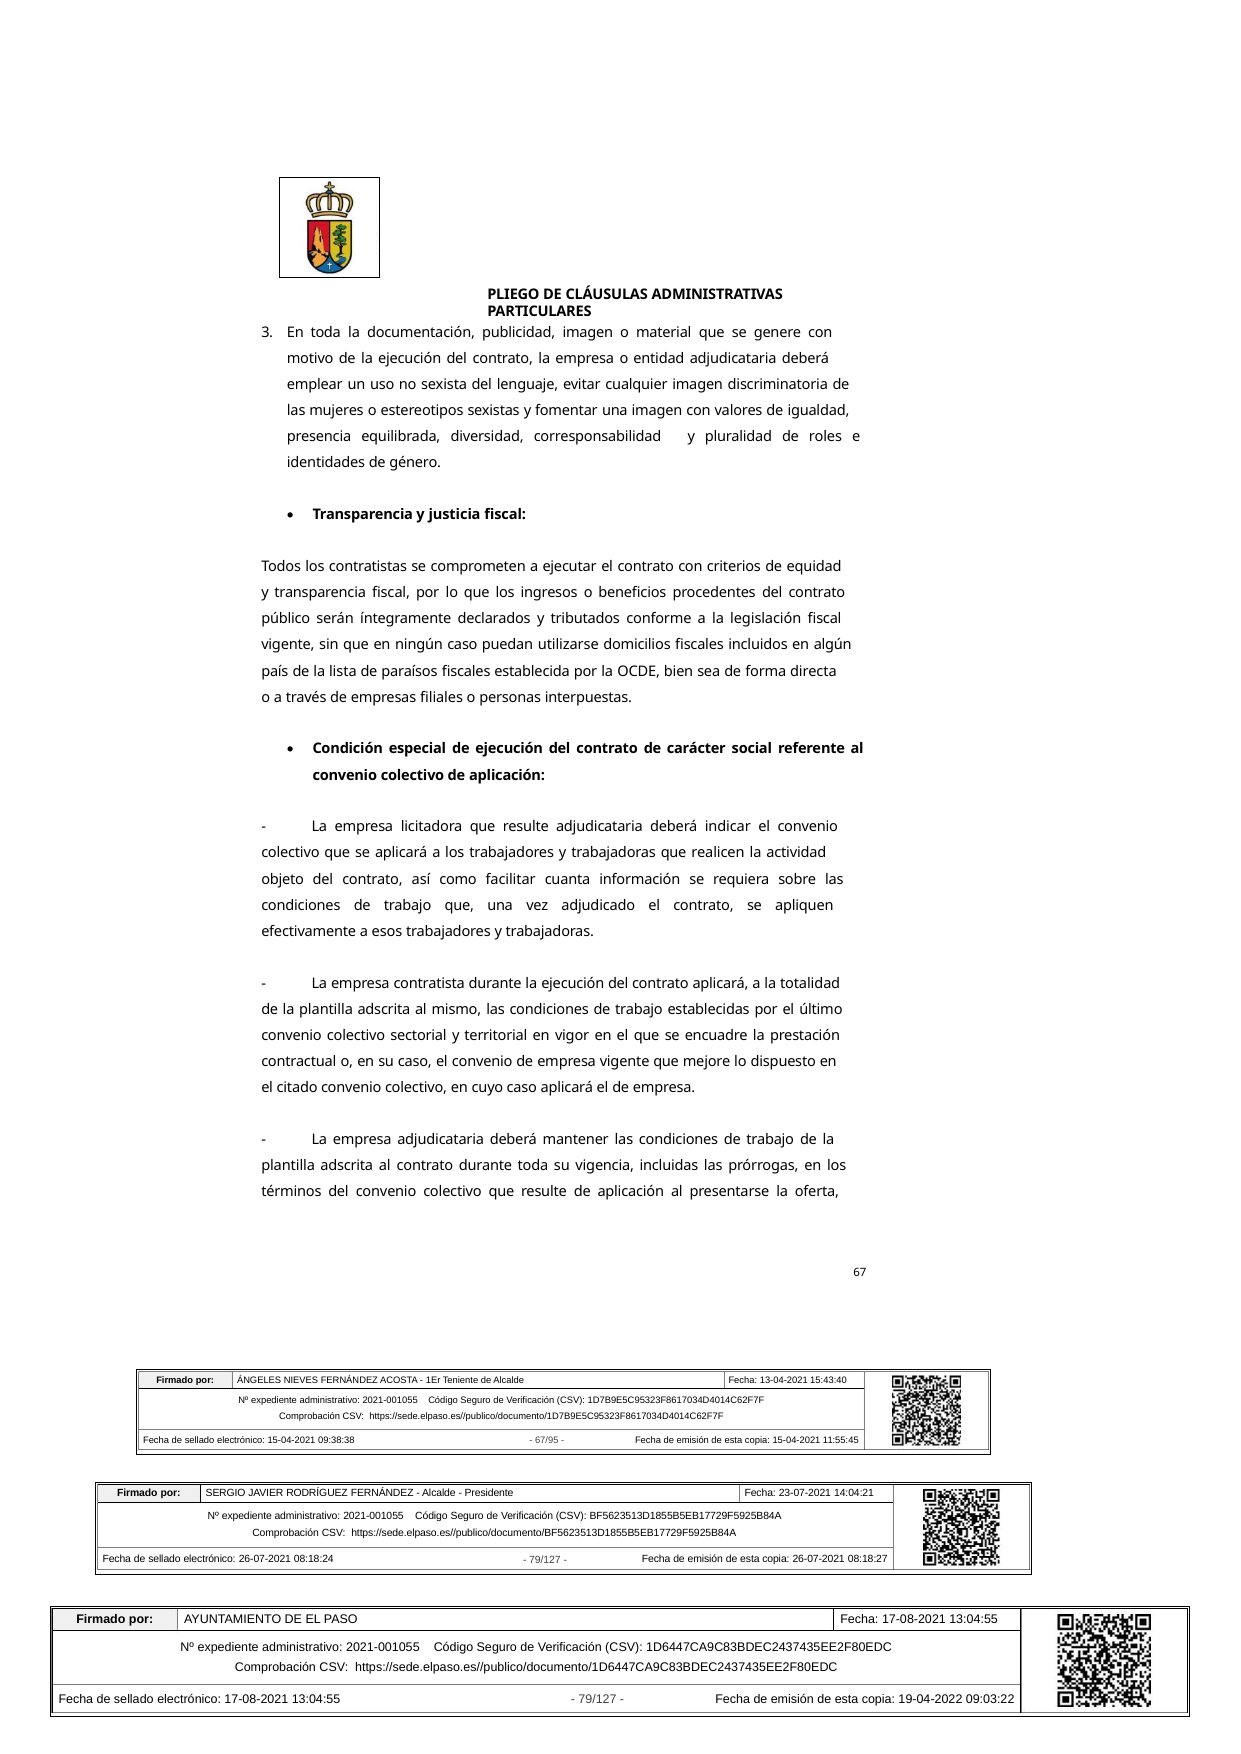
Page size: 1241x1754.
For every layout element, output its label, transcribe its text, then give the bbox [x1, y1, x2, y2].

text emplear un uso no sexista del lenguaje, evitar cualquier imagen discriminatoria de [287, 376, 890, 393]
text Firmado por: [76, 1612, 172, 1626]
text convenio colectivo sectorial y territorial en vigor en el que se encuadre la prestación [261, 1027, 890, 1044]
text AYUNTAMIENTO DE EL PASO [184, 1612, 386, 1626]
text Fecha: 23-07-2021 14:04:21 [744, 1488, 893, 1499]
text Condición especial de ejecución del contrato de carácter social referente al [312, 740, 890, 757]
text La empresa licitadora que resulte adjudicataria deberá indicar el convenio [311, 818, 891, 835]
text • [287, 506, 312, 523]
text o a través de empresas filiales o personas interpuestas. [261, 689, 890, 706]
picture [280, 178, 379, 277]
text efectivamente a esos trabajadores y trabajadoras. [261, 923, 890, 940]
text contractual o, en su caso, el convenio de empresa vigente que mejore lo dispuesto en [261, 1053, 890, 1070]
text - [261, 1131, 287, 1148]
text objeto del contrato, así como facilitar cuanta información se requiera sobre las [261, 871, 890, 887]
text de la plantilla adscrita al mismo, las condiciones de trabajo establecidas por el último [261, 1001, 890, 1018]
text vigente, sin que en ningún caso puedan utilizarse domicilios fiscales incluidos en algún [261, 636, 890, 653]
text • [287, 740, 312, 757]
text país de la lista de paraísos fiscales establecida por la OCDE, bien sea de forma directa [261, 662, 890, 679]
picture [137, 1370, 990, 1454]
text Fecha de sellado electrónico: 17-08-2021 13:04:55 [58, 1692, 365, 1706]
text Fecha de emisión de esta copia: 19-04-2022 09:03:22 [715, 1692, 1039, 1706]
text las mujeres o estereotipos sexistas y fomentar una imagen con valores de igualdad, [287, 402, 890, 419]
text ÁNGELES NIEVES FERNÁNDEZ ACOSTA - 1Er Teniente de Alcalde [237, 1375, 552, 1385]
text y pluralidad de roles e [687, 428, 890, 445]
text . [269, 324, 287, 341]
text 67 [853, 1266, 883, 1279]
text Nº expediente administrativo: 2021-001055 Código Seguro de Verificación (CSV): 1D7B9E5C95323F8617034D4014C62F7F [238, 1396, 788, 1406]
text colectivo que se aplicará a los trabajadores y trabajadoras que realicen la actividad [261, 844, 890, 861]
text - [261, 818, 287, 835]
text el citado convenio colectivo, en cuyo caso aplicará el de empresa. [261, 1079, 890, 1096]
text Fecha: 13-04-2021 15:43:40 [728, 1375, 864, 1385]
text - [261, 975, 287, 992]
text Comprobación CSV: https://sede.elpaso.es//publico/documento/BF5623513D1855B5EB17729F5925B84A [252, 1527, 807, 1539]
text Firmado por: [117, 1488, 196, 1499]
text Comprobación CSV: https://sede.elpaso.es//publico/documento/1D6447CA9C83BDEC2437435EE2F80EDC [234, 1661, 918, 1674]
text Fecha de emisión de esta copia: 26-07-2021 08:18:27 [642, 1553, 912, 1565]
text Fecha de sellado electrónico: 15-04-2021 09:38:38 [143, 1435, 379, 1445]
text SERGIO JAVIER RODRÍGUEZ FERNÁNDEZ - Alcalde - Presidente [205, 1488, 540, 1499]
text Nº expediente administrativo: 2021-001055 Código Seguro de Verificación (CSV): 1D6447CA9C83BDEC2437435EE2F80EDC [180, 1640, 918, 1654]
text convenio colectivo de aplicación: [312, 766, 890, 783]
text 3 [261, 324, 269, 341]
text identidades de género. [287, 454, 702, 471]
text Fecha de sellado electrónico: 26-07-2021 08:18:24 [102, 1553, 359, 1565]
text público serán íntegramente declarados y tributados conforme a la legislación fiscal [261, 610, 890, 627]
text Firmado por: [156, 1375, 228, 1385]
picture [51, 1607, 1189, 1716]
text Comprobación CSV: https://sede.elpaso.es//publico/documento/1D7B9E5C95323F8617034D4014C62F7F [279, 1411, 788, 1421]
text En toda la documentación, publicidad, imagen o material que se genere con [287, 324, 890, 341]
text La empresa contratista durante la ejecución del contrato aplicará, a la totalidad [311, 975, 890, 992]
text - 79/127 - [523, 1554, 582, 1565]
text PLIEGO DE CLÁUSULAS ADMINISTRATIVAS PARTICULARES [487, 286, 890, 320]
text Todos los contratistas se comprometen a ejecutar el contrato con criterios de equidad [261, 558, 890, 575]
picture [96, 1483, 1031, 1574]
text Fecha de emisión de esta copia: 15-04-2021 11:55:45 [635, 1435, 884, 1445]
text - 67/95 - [529, 1435, 578, 1446]
text y transparencia fiscal, por lo que los ingresos o beneficios procedentes del contrato [261, 584, 890, 601]
text motivo de la ejecución del contrato, la empresa o entidad adjudicataria deberá [287, 350, 890, 367]
text - 79/127 - [571, 1693, 643, 1707]
text presencia equilibrada, diversidad, corresponsabilidad [287, 428, 687, 445]
text Transparencia y justicia fiscal: [312, 506, 542, 523]
text Nº expediente administrativo: 2021-001055 Código Seguro de Verificación (CSV): BF5623513D1855B5EB17729F5925B84A [207, 1510, 807, 1522]
text plantilla adscrita al contrato durante toda su vigencia, incluidas las prórrogas, en los [261, 1157, 890, 1174]
text La empresa adjudicataria deberá mantener las condiciones de trabajo de la [311, 1131, 890, 1148]
text condiciones de trabajo que, una vez adjudicado el contrato, se apliquen [261, 897, 890, 914]
text términos del convenio colectivo que resulte de aplicación al presentarse la oferta, [261, 1183, 890, 1200]
text Fecha: 17-08-2021 13:04:55 [840, 1612, 1021, 1626]
